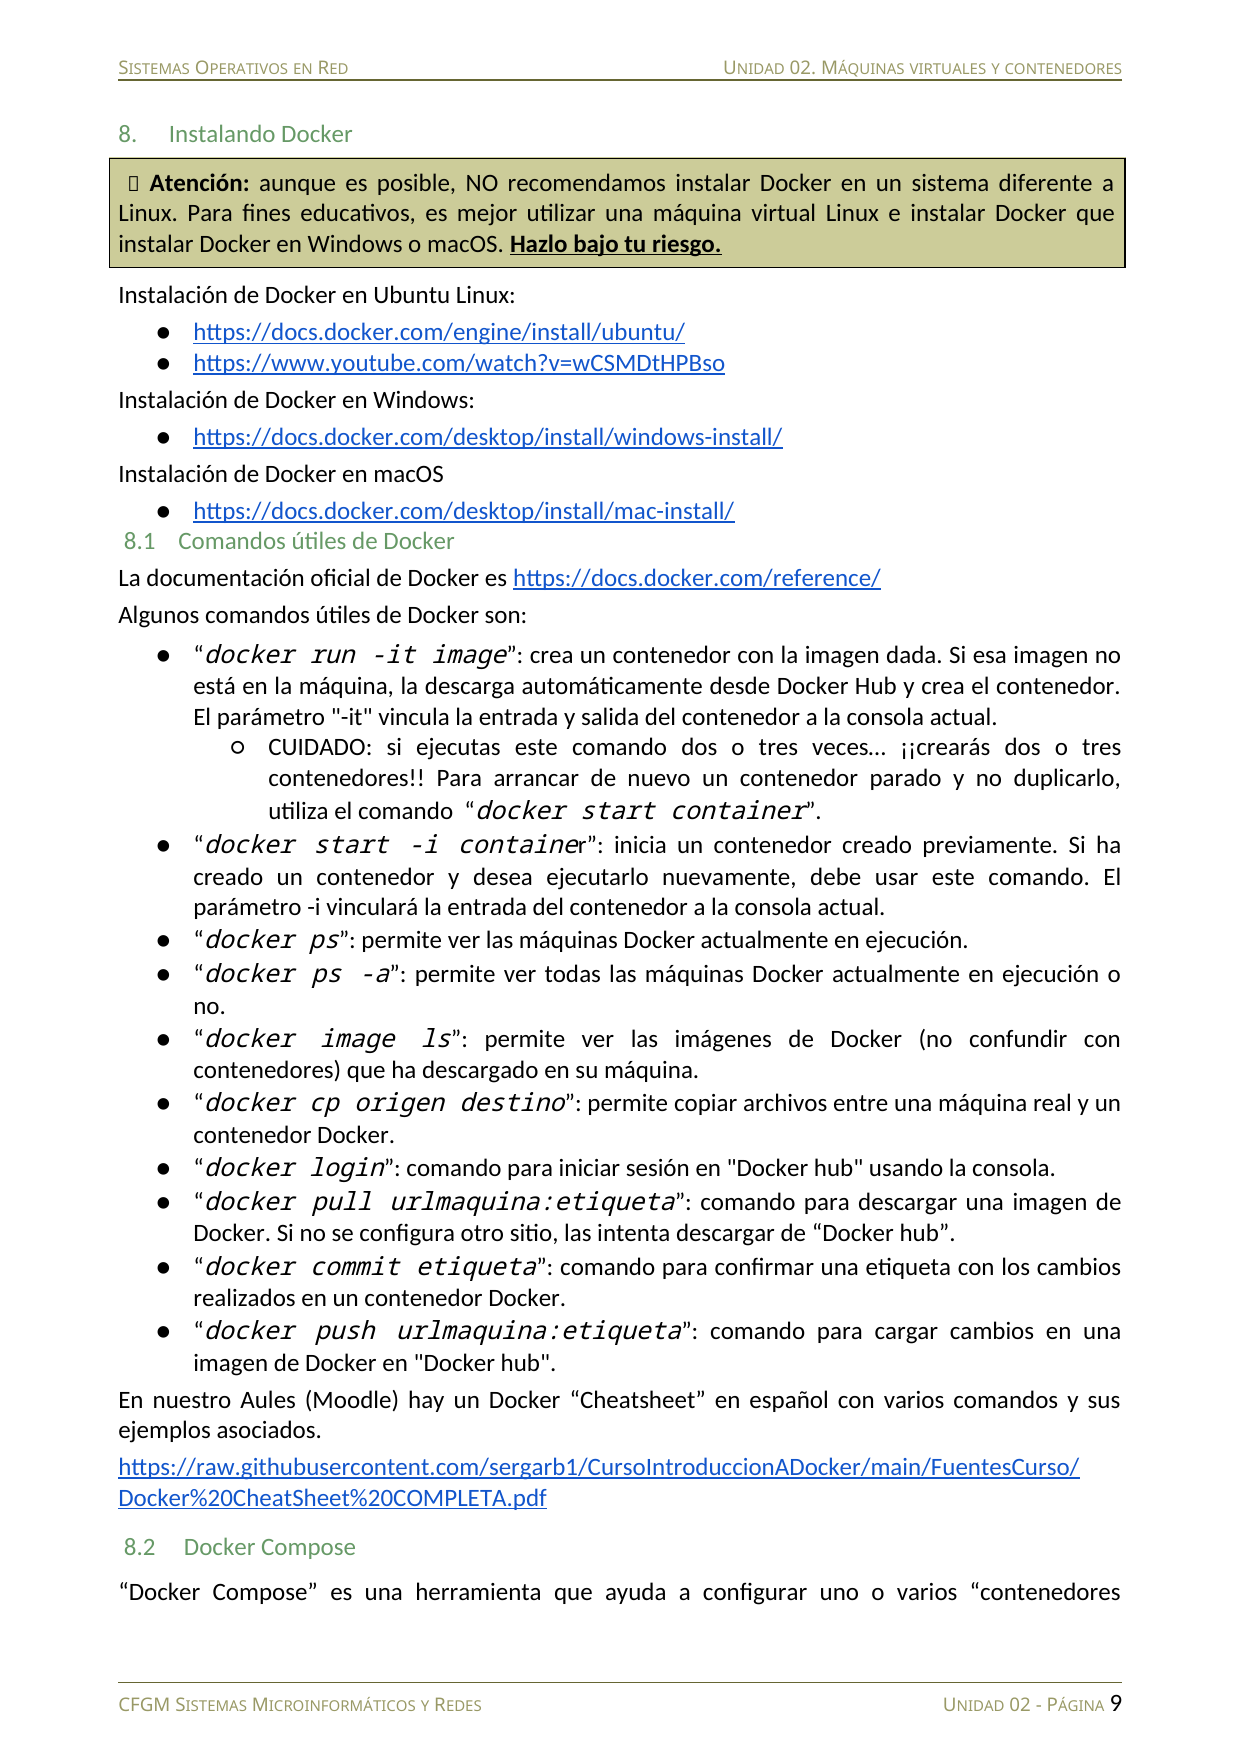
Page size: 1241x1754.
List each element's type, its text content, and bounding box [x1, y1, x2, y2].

list “docker pull urlmaquina:etiqueta”: comando para descargar una imagen de Docker. Si no se configura otro sitio, las intenta descargar de “Docker hub”. [156, 1183, 1122, 1248]
list “docker start -i container”: inicia un contenedor creado previamente. Si ha creado un contenedor y desea ejecutarlo nuevamente, debe usar este comando. El parámetro -i vinculará la entrada del contenedor a la consola actual. [156, 827, 1122, 922]
text https://raw.githubusercontent.com/sergarb1/CursoIntroduccionADocker/main/FuentesCurso/Docker%20CheatSheet%20COMPLETA.pdf [118, 1451, 1122, 1512]
subtitle Comandos útiles de Docker [118, 525, 1122, 556]
text ❕ Atención: aunque es posible, NO recomendamos instalar Docker en un sistema diferente a Linux. Para fines educativos, es mejor utilizar una máquina virtual Linux e instalar Docker que instalar Docker en Windows o macOS. Hazlo bajo tu riesgo. [110, 159, 1124, 267]
text “Docker Compose” es una herramienta que ayuda a configurar uno o varios “contenedores [118, 1576, 1122, 1607]
list “docker login”: comando para iniciar sesión en "Docker hub" usando la consola. [156, 1149, 1122, 1183]
text La documentación oficial de Docker es https://docs.docker.com/reference/ [118, 562, 1122, 593]
list “docker cp origen destino”: permite copiar archivos entre una máquina real y un contenedor Docker. [156, 1085, 1122, 1149]
list https://www.youtube.com/watch?v=wCSMDtHPBso [156, 347, 1122, 377]
text Algunos comandos útiles de Docker son: [118, 599, 1122, 630]
text Instalación de Docker en Windows: [118, 384, 1122, 414]
list https://docs.docker.com/desktop/install/mac-install/ [156, 495, 1122, 525]
list CUIDADO: si ejecutas este comando dos o tres veces… ¡¡crearás dos o tres contenedores!! Para arrancar de nuevo un contenedor parado y no duplicarlo, utiliza el comando “docker start container”. [231, 731, 1122, 827]
list “docker ps”: permite ver las máquinas Docker actualmente en ejecución. [156, 922, 1122, 956]
list https://docs.docker.com/engine/install/ubuntu/ [156, 316, 1122, 347]
list “docker run -it image”: crea un contenedor con la imagen dada. Si esa imagen no está en la máquina, la descarga automáticamente desde Docker Hub y crea el contenedor. El parámetro "-it" vincula la entrada y salida del contenedor a la consola actual. [156, 636, 1122, 731]
list “docker ps -a”: permite ver todas las máquinas Docker actualmente en ejecución o no. [156, 956, 1122, 1020]
subtitle Instalando Docker [118, 118, 1122, 148]
subtitle Docker Compose [118, 1531, 1122, 1562]
list https://docs.docker.com/desktop/install/windows-install/ [156, 421, 1122, 451]
text Instalación de Docker en macOS [118, 458, 1122, 488]
text En nuestro Aules (Moodle) hay un Docker “Cheatsheet” en español con varios comandos y sus ejemplos asociados. [118, 1384, 1122, 1445]
list “docker image ls”: permite ver las imágenes de Docker (no confundir con contenedores) que ha descargado en su máquina. [156, 1020, 1122, 1085]
list “docker push urlmaquina:etiqueta”: comando para cargar cambios en una imagen de Docker en "Docker hub". [156, 1313, 1122, 1377]
text Instalación de Docker en Ubuntu Linux: [118, 279, 1122, 310]
list “docker commit etiqueta”: comando para confirmar una etiqueta con los cambios realizados en un contenedor Docker. [156, 1248, 1122, 1313]
